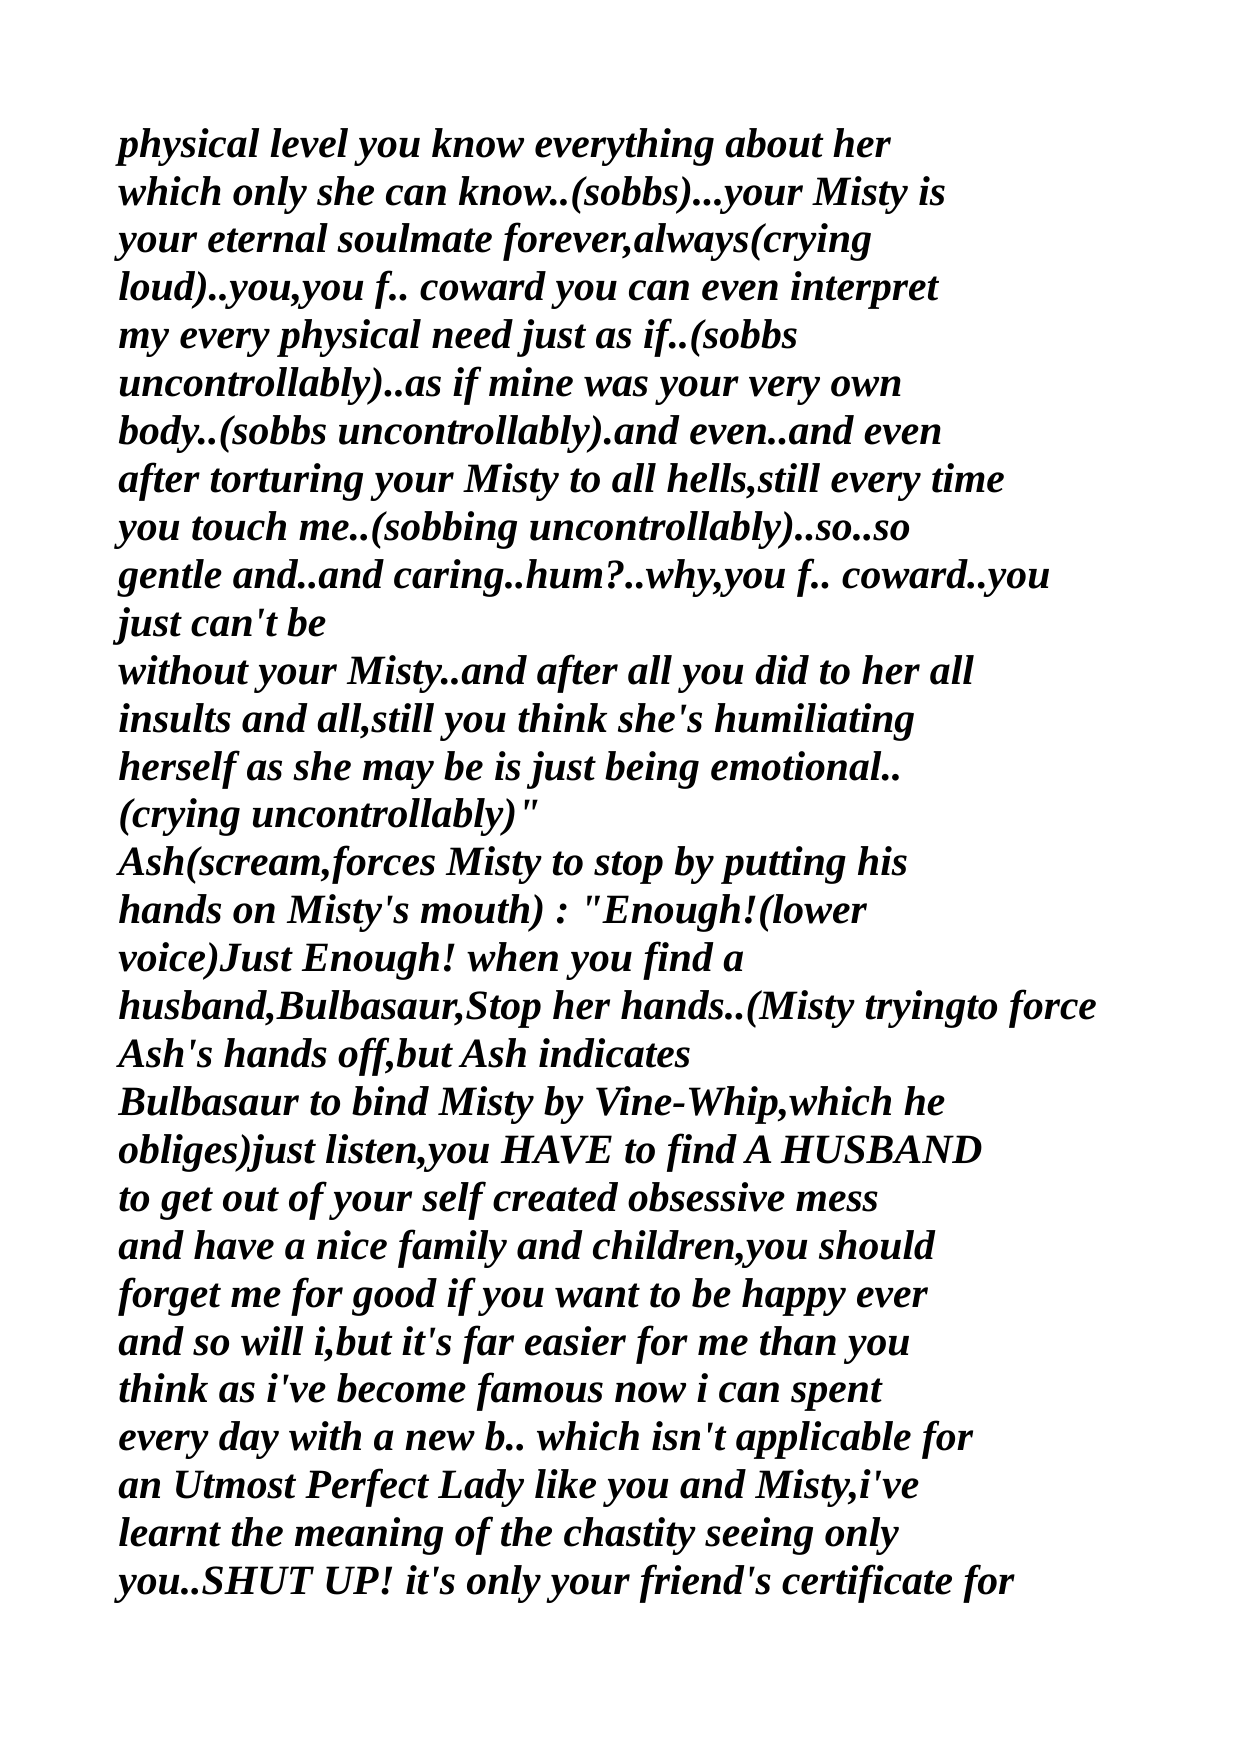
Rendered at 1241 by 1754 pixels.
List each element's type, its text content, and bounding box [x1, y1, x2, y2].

text an Utmost Perfect Lady like you and Misty,i've [118, 1460, 1122, 1508]
text hands on Misty's mouth) : "Enough!(lower [118, 885, 1122, 933]
text uncontrollably)..as if mine was your very own [118, 358, 1122, 406]
text Bulbasaur to bind Misty by Vine-Whip,which he [118, 1076, 1122, 1124]
text think as i've become famous now i can spent [118, 1364, 1122, 1412]
text and have a nice family and children,you should [118, 1220, 1122, 1268]
text body..(sobbs uncontrollably).and even..and even [118, 406, 1122, 453]
text Ash(scream,forces Misty to stop by putting his [118, 837, 1122, 885]
text husband,Bulbasaur,Stop her hands..(Misty tryingto force Ash's hands off,but Ash indicates [118, 981, 1122, 1076]
text you..SHUT UP! it's only your friend's certificate for [118, 1556, 1122, 1603]
text obliges)just listen,you HAVE to find A HUSBAND [118, 1124, 1122, 1172]
text my every physical need just as if..(sobbs [118, 310, 1122, 358]
text insults and all,still you think she's humiliating [118, 693, 1122, 741]
text without your Misty..and after all you did to her all [118, 645, 1122, 693]
text every day with a new b.. which isn't applicable for [118, 1412, 1122, 1460]
text physical level you know everything about her [118, 118, 1122, 166]
text your eternal soulmate forever,always(crying [118, 214, 1122, 262]
text learnt the meaning of the chastity seeing only [118, 1508, 1122, 1556]
text forget me for good if you want to be happy ever [118, 1268, 1122, 1316]
text gentle and..and caring..hum?..why,you f.. coward..you just can't be [118, 549, 1122, 645]
text to get out of your self created obsessive mess [118, 1172, 1122, 1220]
text loud)..you,you f.. coward you can even interpret [118, 262, 1122, 310]
text herself as she may be is just being emotional.. [118, 741, 1122, 789]
text and so will i,but it's far easier for me than you [118, 1316, 1122, 1364]
text (crying uncontrollably)" [118, 789, 1122, 837]
text which only she can know..(sobbs)...your Misty is [118, 166, 1122, 214]
text voice)Just Enough! when you find a [118, 933, 1122, 981]
text you touch me..(sobbing uncontrollably)..so..so [118, 501, 1122, 549]
text after torturing your Misty to all hells,still every time [118, 453, 1122, 501]
